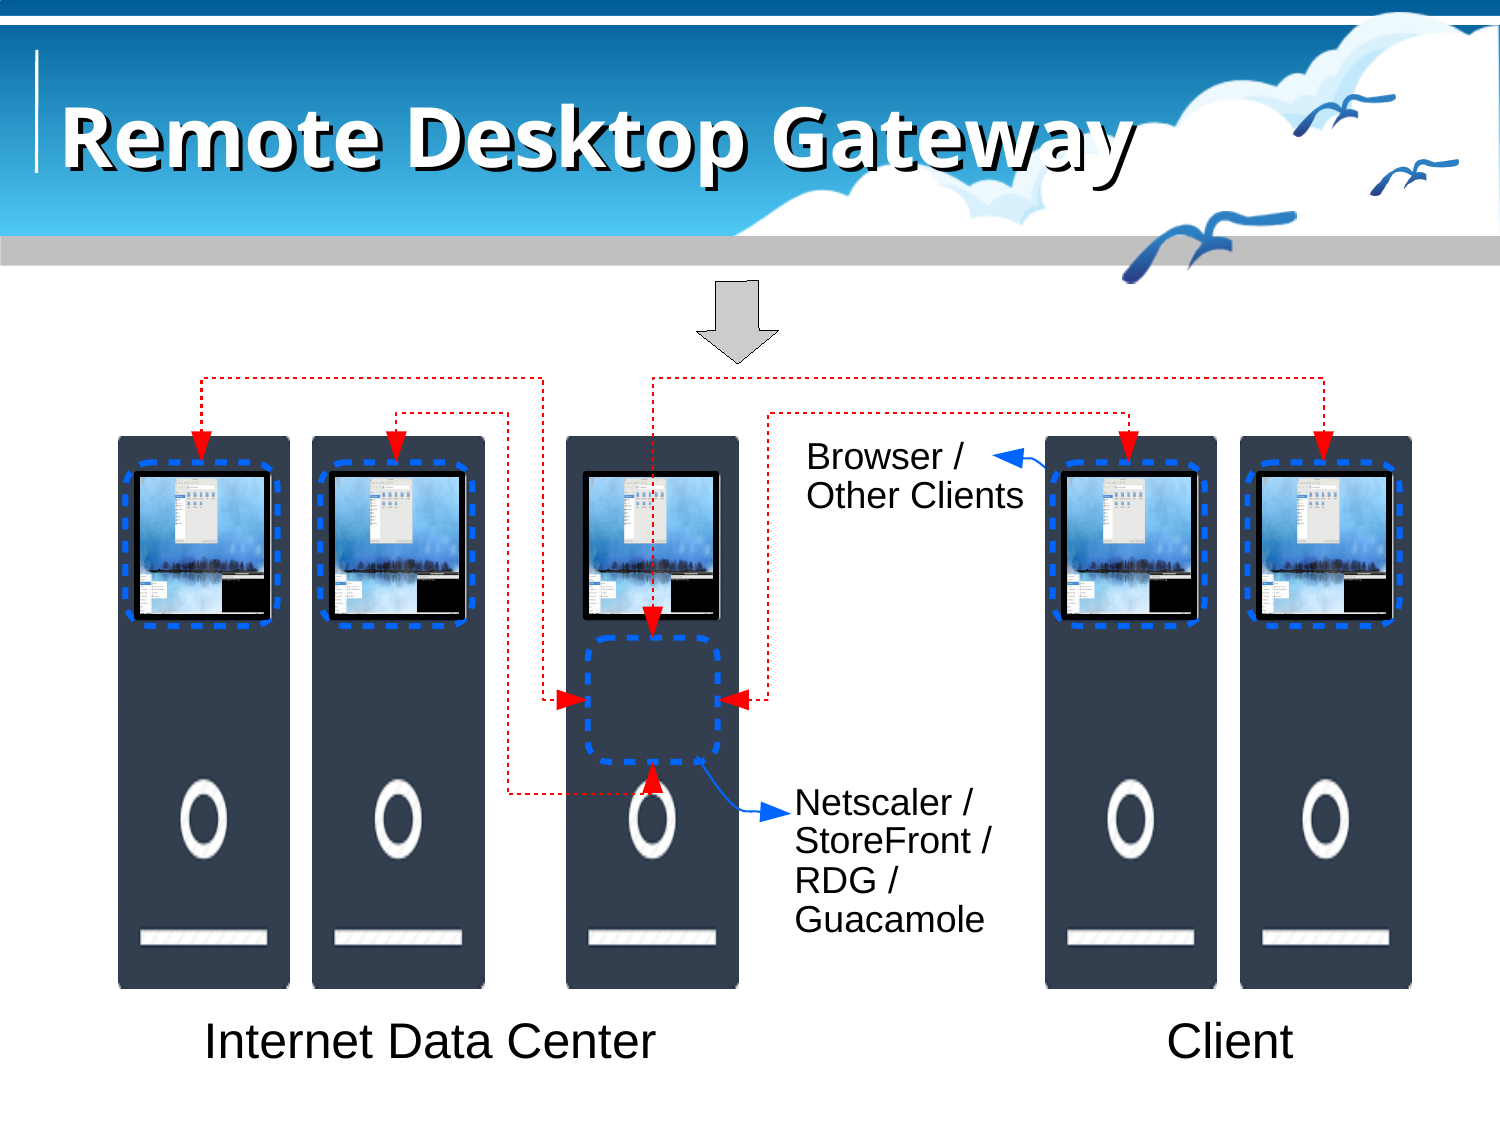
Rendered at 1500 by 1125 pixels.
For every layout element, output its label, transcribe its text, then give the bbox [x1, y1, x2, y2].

picture [118, 436, 290, 989]
text_box Client [1151, 1009, 1317, 1077]
picture [566, 436, 739, 989]
picture [1045, 436, 1217, 989]
text_box Browser / Other Clients [791, 431, 1052, 524]
picture [1240, 436, 1412, 989]
text_box Internet Data Center [188, 1009, 680, 1077]
text_box [696, 280, 779, 364]
title Remote Desktop Gateway [59, 86, 1465, 186]
picture [730, 12, 1500, 284]
picture [312, 436, 485, 989]
text_box Netscaler / StoreFront / RDG / Guacamole [779, 776, 1022, 948]
